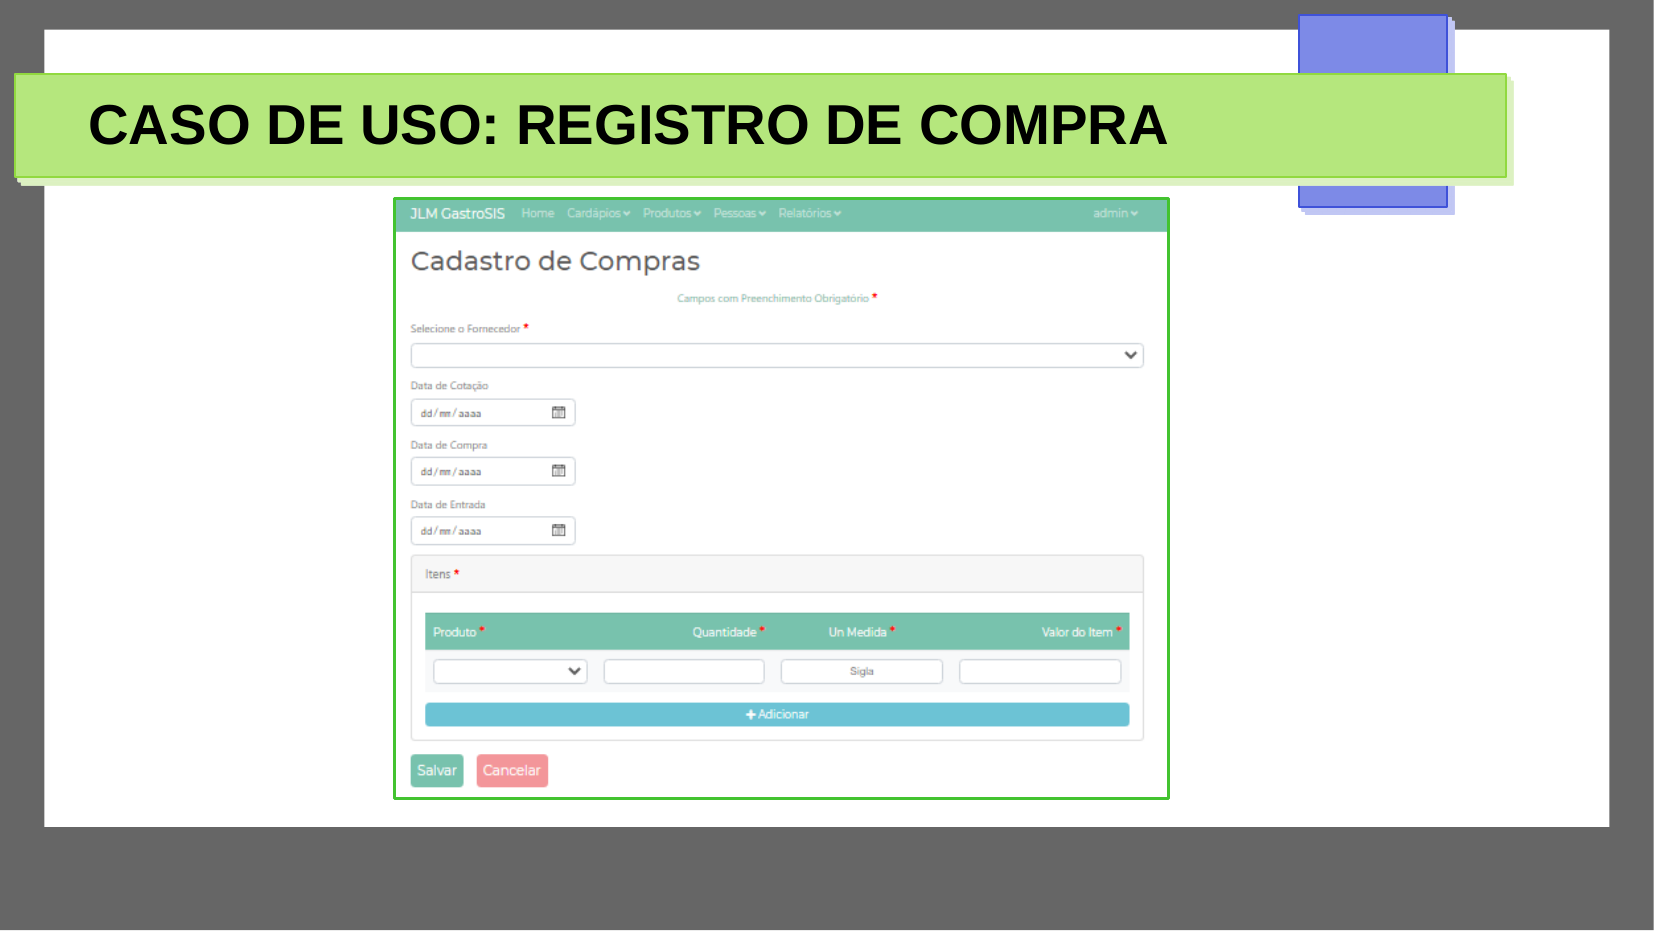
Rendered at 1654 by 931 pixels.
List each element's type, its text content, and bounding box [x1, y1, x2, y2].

title Caso de Uso: registro de compra [88, 73, 1506, 178]
picture [395, 199, 1168, 798]
